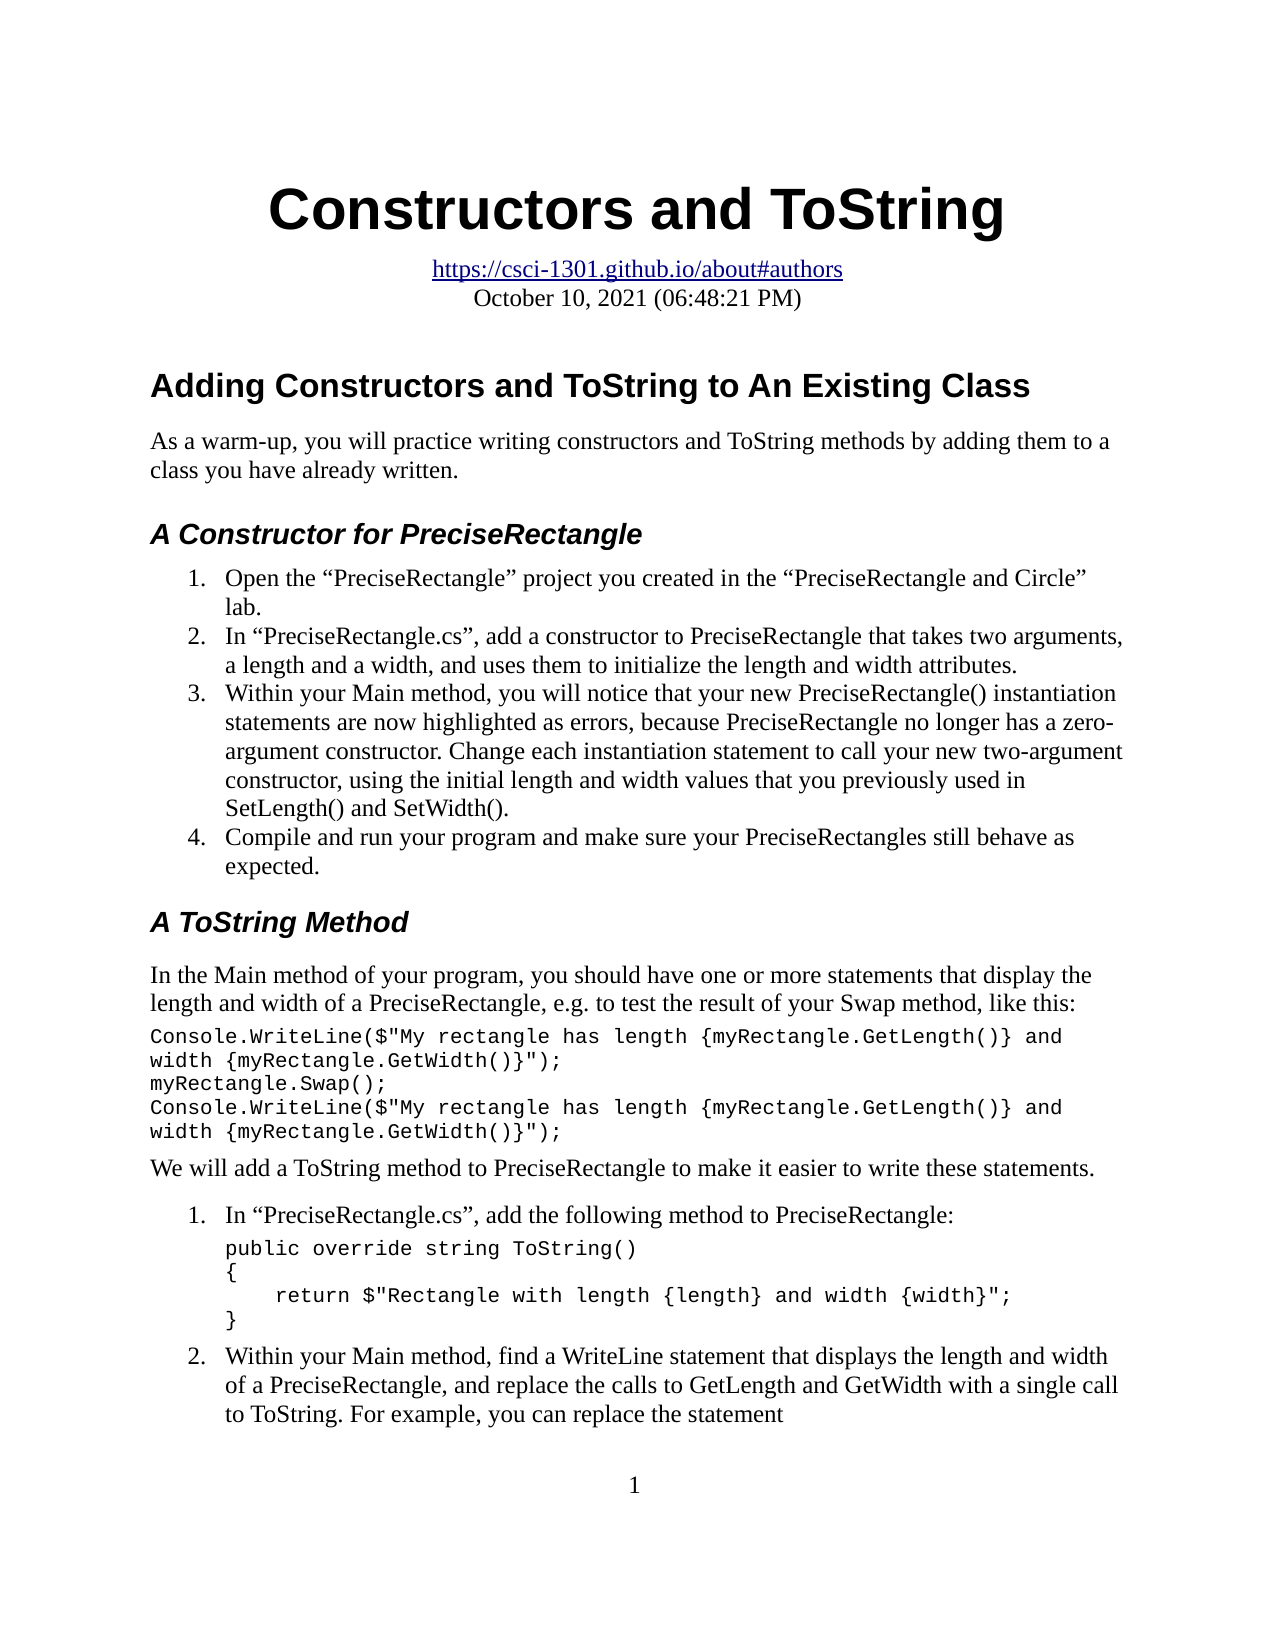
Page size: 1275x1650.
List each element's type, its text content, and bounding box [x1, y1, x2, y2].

list Within your Main method, find a WriteLine statement that displays the length and width of a PreciseRectangle, and replace the calls to GetLength and GetWidth with a single call to ToString. For example, you can replace the statement [187, 1341, 1125, 1427]
subtitle A Constructor for PreciseRectangle [150, 517, 1125, 551]
list } [187, 1309, 1125, 1332]
text Console.WriteLine($"My rectangle has length {myRectangle.GetLength()} and width {myRectangle.GetWidth()}"); [150, 1026, 1125, 1073]
text Console.WriteLine($"My rectangle has length {myRectangle.GetLength()} and width {myRectangle.GetWidth()}"); [150, 1097, 1125, 1144]
list In “PreciseRectangle.cs”, add the following method to PreciseRectangle: [187, 1200, 1125, 1229]
title Constructors and ToString [150, 175, 1125, 242]
list Compile and run your program and make sure your PreciseRectangles still behave as expected. [187, 822, 1125, 880]
list In “PreciseRectangle.cs”, add a constructor to PreciseRectangle that takes two arguments, a length and a width, and uses them to initialize the length and width attributes. [187, 621, 1125, 678]
subtitle A ToString Method [150, 905, 1125, 938]
list public override string ToString() [187, 1238, 1125, 1261]
text October 10, 2021 (06:48:21 PM) [150, 283, 1125, 312]
text In the Main method of your program, you should have one or more statements that display the length and width of a PreciseRectangle, e.g. to test the result of your Swap method, like this: [150, 960, 1125, 1017]
text https://csci-1301.github.io/about#authors [150, 254, 1125, 283]
list Within your Main method, you will notice that your new PreciseRectangle() instantiation statements are now highlighted as errors, because PreciseRectangle no longer has a zero-argument constructor. Change each instantiation statement to call your new two-argument constructor, using the initial length and width values that you previously used in SetLength() and SetWidth(). [187, 678, 1125, 822]
list Open the “PreciseRectangle” project you created in the “PreciseRectangle and Circle” lab. [187, 563, 1125, 621]
list return $"Rectangle with length {length} and width {width}"; [187, 1285, 1125, 1309]
text myRectangle.Swap(); [150, 1073, 1125, 1097]
text As a warm-up, you will practice writing constructors and ToString methods by adding them to a class you have already written. [150, 426, 1125, 483]
text We will add a ToString method to PreciseRectangle to make it easier to write these statements. [150, 1153, 1125, 1182]
list { [187, 1261, 1125, 1285]
subtitle Adding Constructors and ToString to An Existing Class [150, 366, 1125, 404]
